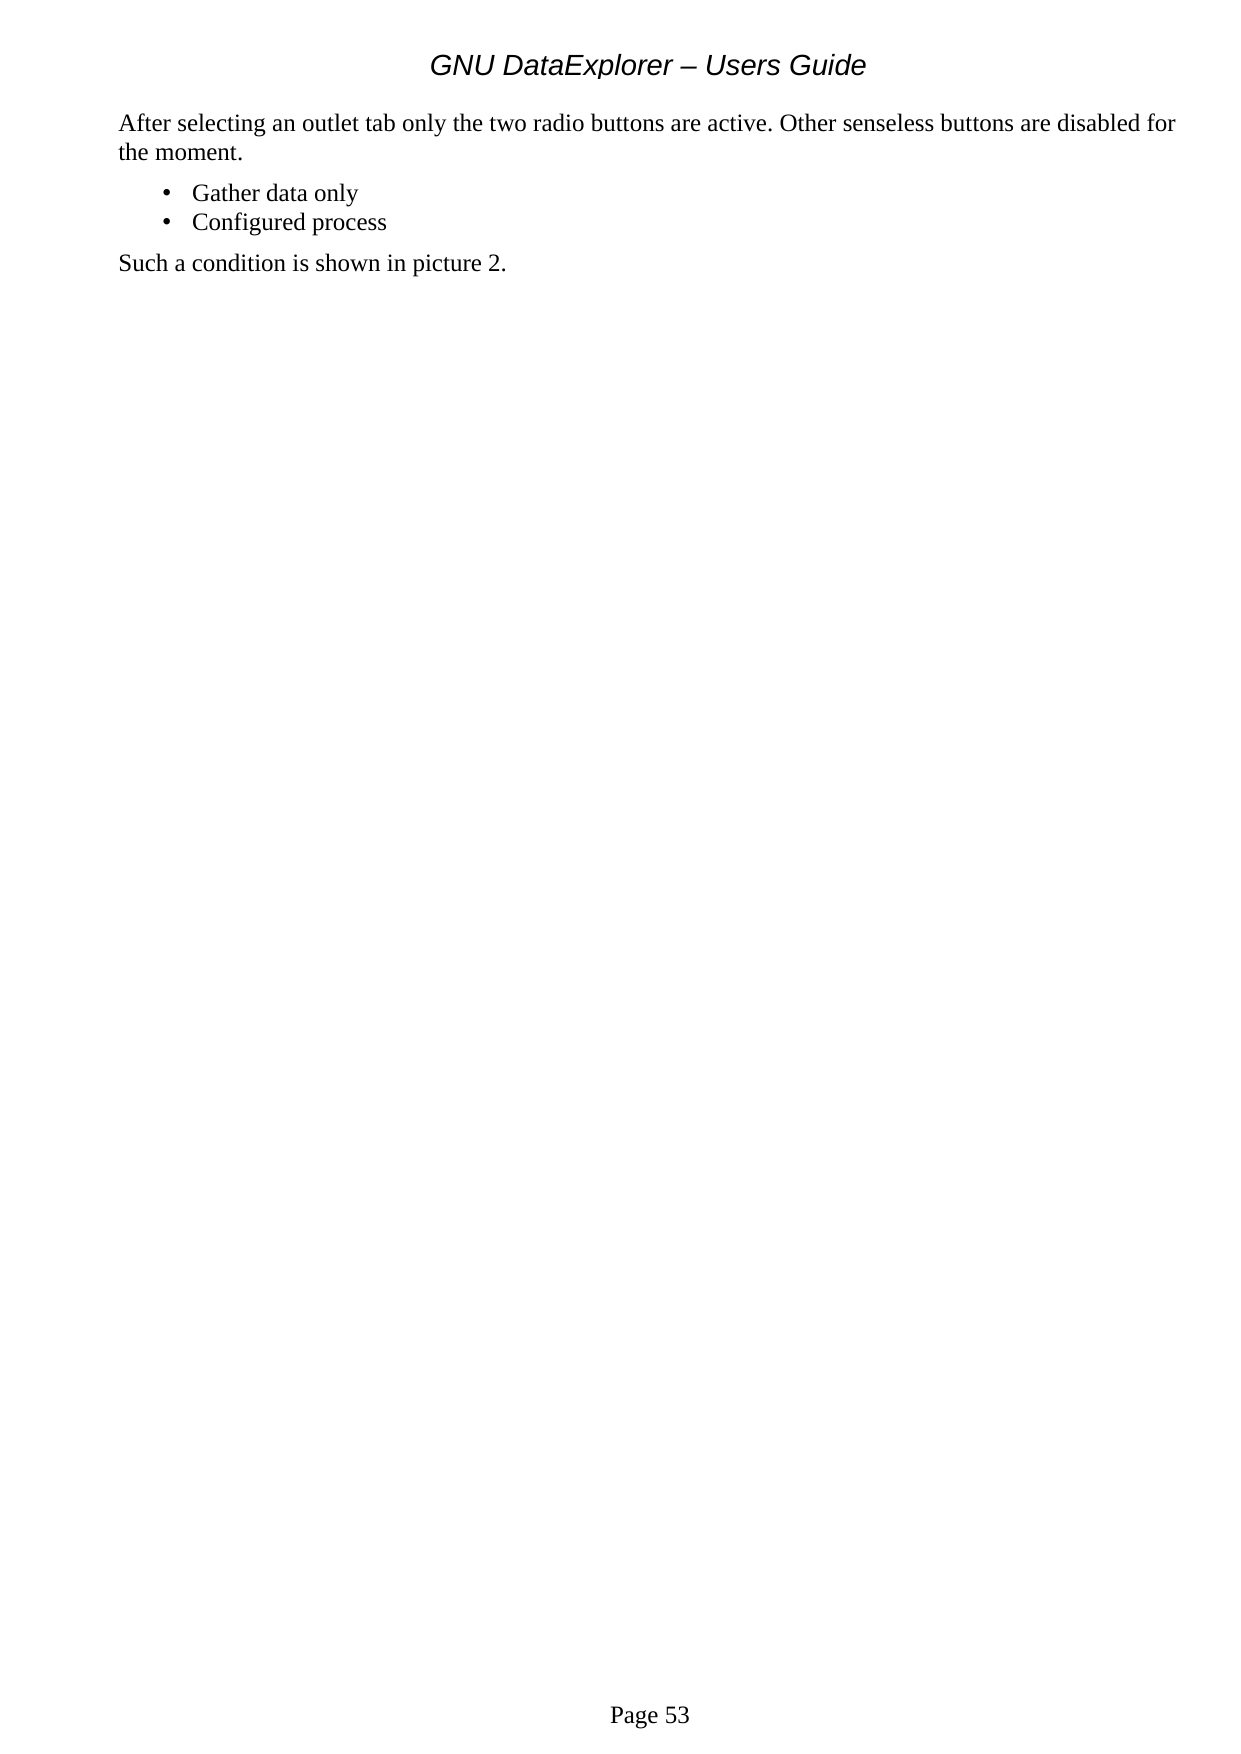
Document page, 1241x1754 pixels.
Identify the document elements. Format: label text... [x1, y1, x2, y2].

list Gather data only [162, 178, 1181, 207]
text After selecting an outlet tab only the two radio buttons are active. Other senseless buttons are disabled for the moment. [118, 108, 1181, 165]
list Configured process [162, 207, 1181, 235]
text Such a condition is shown in picture 2. [118, 248, 1181, 277]
